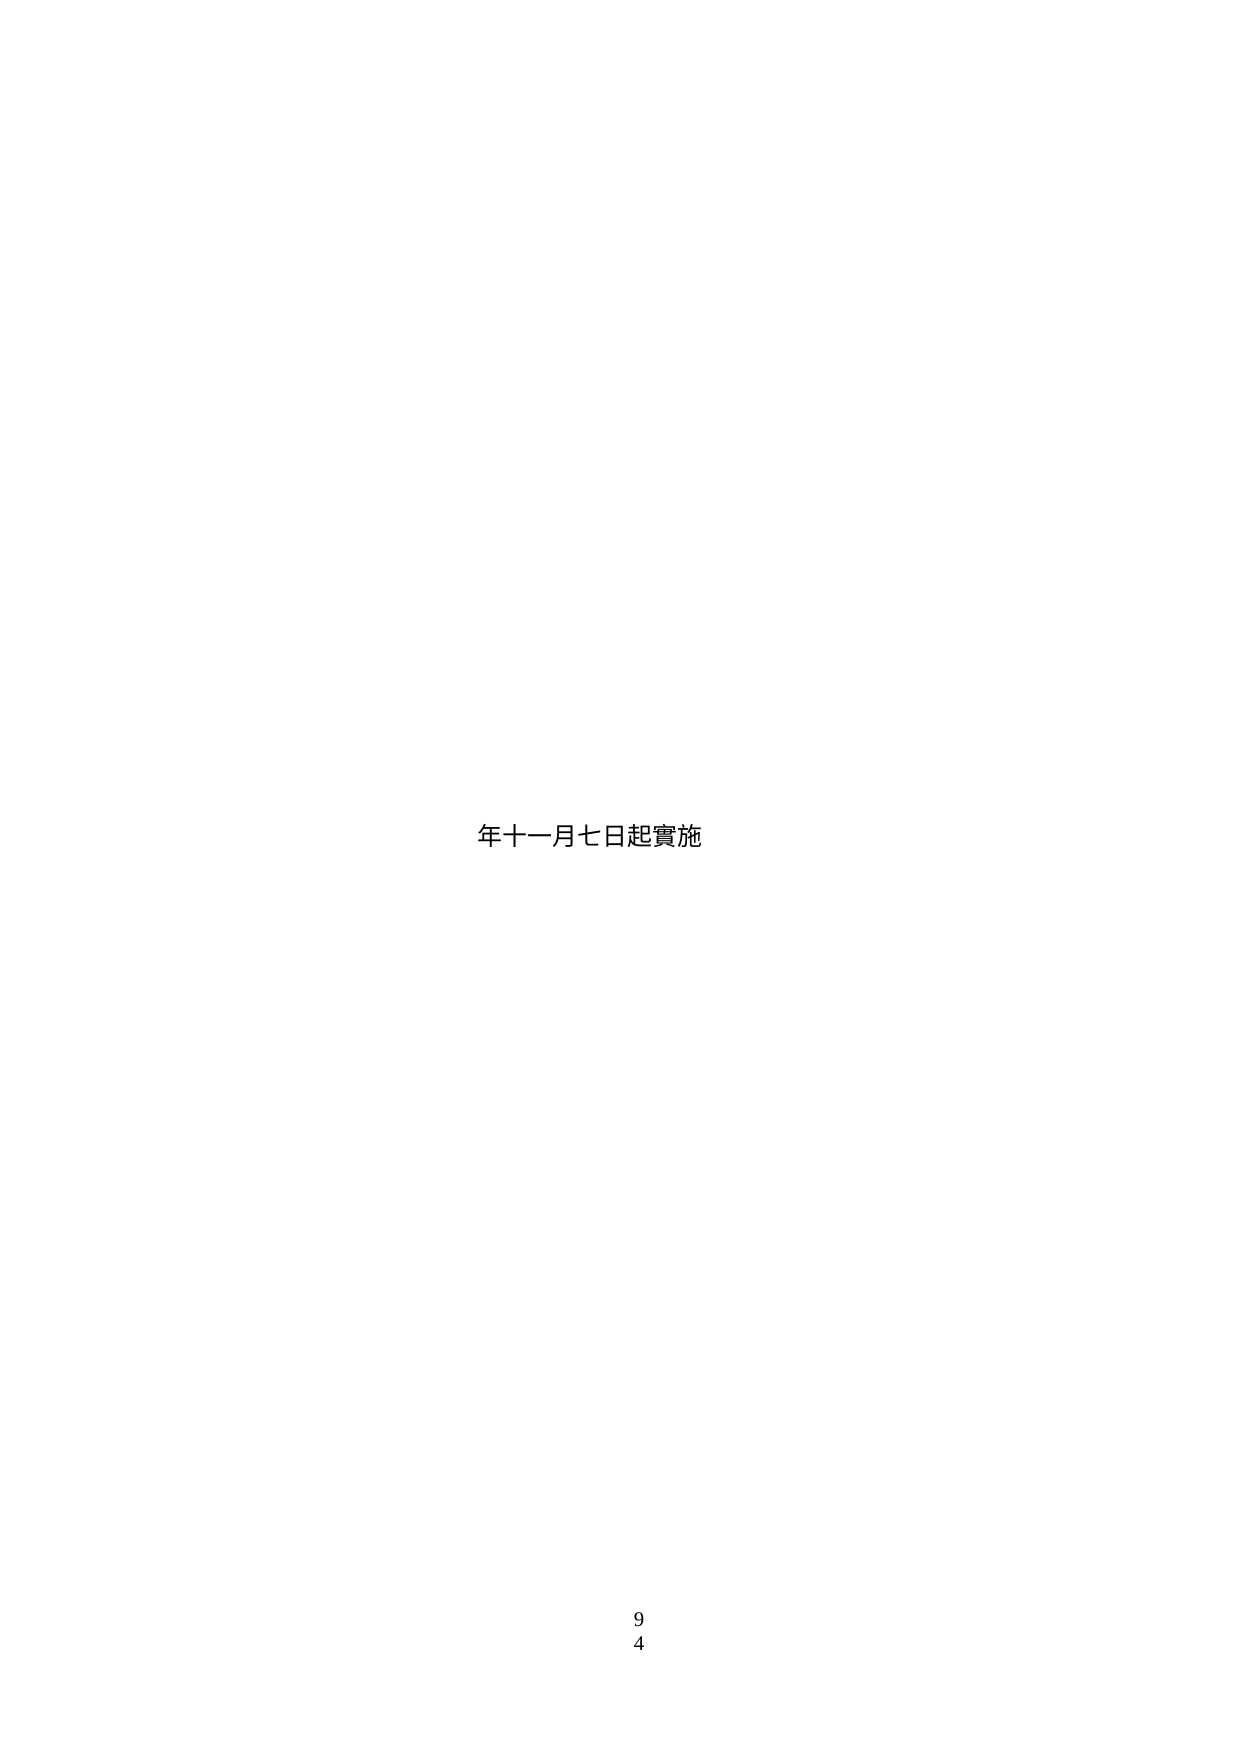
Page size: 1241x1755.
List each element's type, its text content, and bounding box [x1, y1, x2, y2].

text 年十一月七日起實施 [477, 816, 1093, 852]
